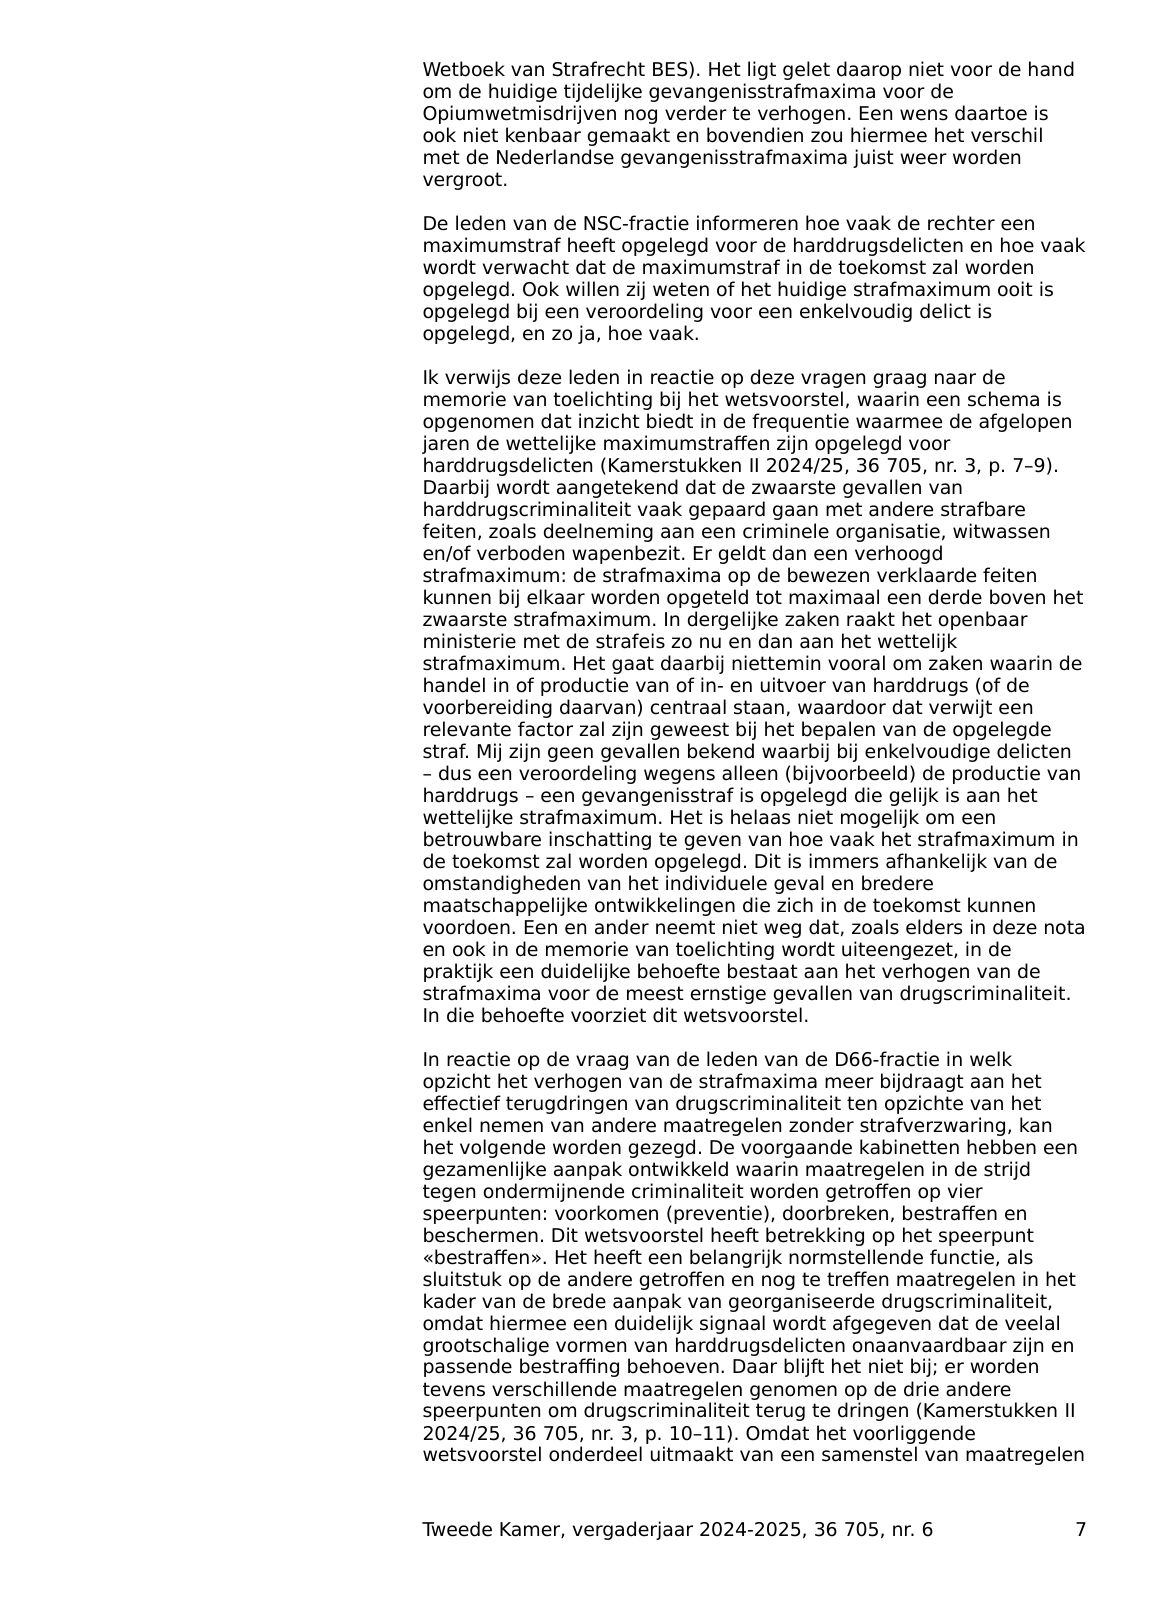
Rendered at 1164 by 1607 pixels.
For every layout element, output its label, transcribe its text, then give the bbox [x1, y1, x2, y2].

text Wetboek van Strafrecht BES). Het ligt gelet daarop niet voor de hand om de huidige tijdelijke gevangenisstrafmaxima voor de Opiumwetmisdrijven nog verder te verhogen. Een wens daartoe is ook niet kenbaar gemaakt en bovendien zou hiermee het verschil met de Nederlandse gevangenisstrafmaxima juist weer worden vergroot. [422, 59, 1087, 191]
text In reactie op de vraag van de leden van de D66-fractie in welk opzicht het verhogen van de strafmaxima meer bijdraagt aan het effectief terugdringen van drugscriminaliteit ten opzichte van het enkel nemen van andere maatregelen zonder strafverzwaring, kan het volgende worden gezegd. De voorgaande kabinetten hebben een gezamenlijke aanpak ontwikkeld waarin maatregelen in de strijd tegen ondermijnende criminaliteit worden getroffen op vier speerpunten: voorkomen (preventie), doorbreken, bestraffen en beschermen. Dit wetsvoorstel heeft betrekking op het speerpunt «bestraffen». Het heeft een belangrijk normstellende functie, als sluitstuk op de andere getroffen en nog te treffen maatregelen in het kader van de brede aanpak van georganiseerde drugscriminaliteit, omdat hiermee een duidelijk signaal wordt afgegeven dat de veelal grootschalige vormen van harddrugsdelicten onaanvaardbaar zijn en passende bestraffing behoeven. Daar blijft het niet bij; er worden tevens verschillende maatregelen genomen op de drie andere speerpunten om drugscriminaliteit terug te dringen (Kamerstukken II 2024/25, 36 705, nr. 3, p. 10–11). Omdat het voorliggende wetsvoorstel onderdeel uitmaakt van een samenstel van maatregelen [422, 1049, 1087, 1466]
text De leden van de NSC-fractie informeren hoe vaak de rechter een maximumstraf heeft opgelegd voor de harddrugsdelicten en hoe vaak wordt verwacht dat de maximumstraf in de toekomst zal worden opgelegd. Ook willen zij weten of het huidige strafmaximum ooit is opgelegd bij een veroordeling voor een enkelvoudig delict is opgelegd, en zo ja, hoe vaak. [422, 213, 1087, 345]
text Ik verwijs deze leden in reactie op deze vragen graag naar de memorie van toelichting bij het wetsvoorstel, waarin een schema is opgenomen dat inzicht biedt in de frequentie waarmee de afgelopen jaren de wettelijke maximumstraffen zijn opgelegd voor harddrugsdelicten (Kamerstukken II 2024/25, 36 705, nr. 3, p. 7–9). Daarbij wordt aangetekend dat de zwaarste gevallen van harddrugscriminaliteit vaak gepaard gaan met andere strafbare feiten, zoals deelneming aan een criminele organisatie, witwassen en/of verboden wapenbezit. Er geldt dan een verhoogd strafmaximum: de strafmaxima op de bewezen verklaarde feiten kunnen bij elkaar worden opgeteld tot maximaal een derde boven het zwaarste strafmaximum. In dergelijke zaken raakt het openbaar ministerie met de strafeis zo nu en dan aan het wettelijk strafmaximum. Het gaat daarbij niettemin vooral om zaken waarin de handel in of productie van of in- en uitvoer van harddrugs (of de voorbereiding daarvan) centraal staan, waardoor dat verwijt een relevante factor zal zijn geweest bij het bepalen van de opgelegde straf. Mij zijn geen gevallen bekend waarbij bij enkelvoudige delicten – dus een veroordeling wegens alleen (bijvoorbeeld) de productie van harddrugs – een gevangenisstraf is opgelegd die gelijk is aan het wettelijke strafmaximum. Het is helaas niet mogelijk om een betrouwbare inschatting te geven van hoe vaak het strafmaximum in de toekomst zal worden opgelegd. Dit is immers afhankelijk van de omstandigheden van het individuele geval en bredere maatschappelijke ontwikkelingen die zich in de toekomst kunnen voordoen. Een en ander neemt niet weg dat, zoals elders in deze nota en ook in de memorie van toelichting wordt uiteengezet, in de praktijk een duidelijke behoefte bestaat aan het verhogen van de strafmaxima voor de meest ernstige gevallen van drugscriminaliteit. In die behoefte voorziet dit wetsvoorstel. [422, 367, 1087, 1027]
